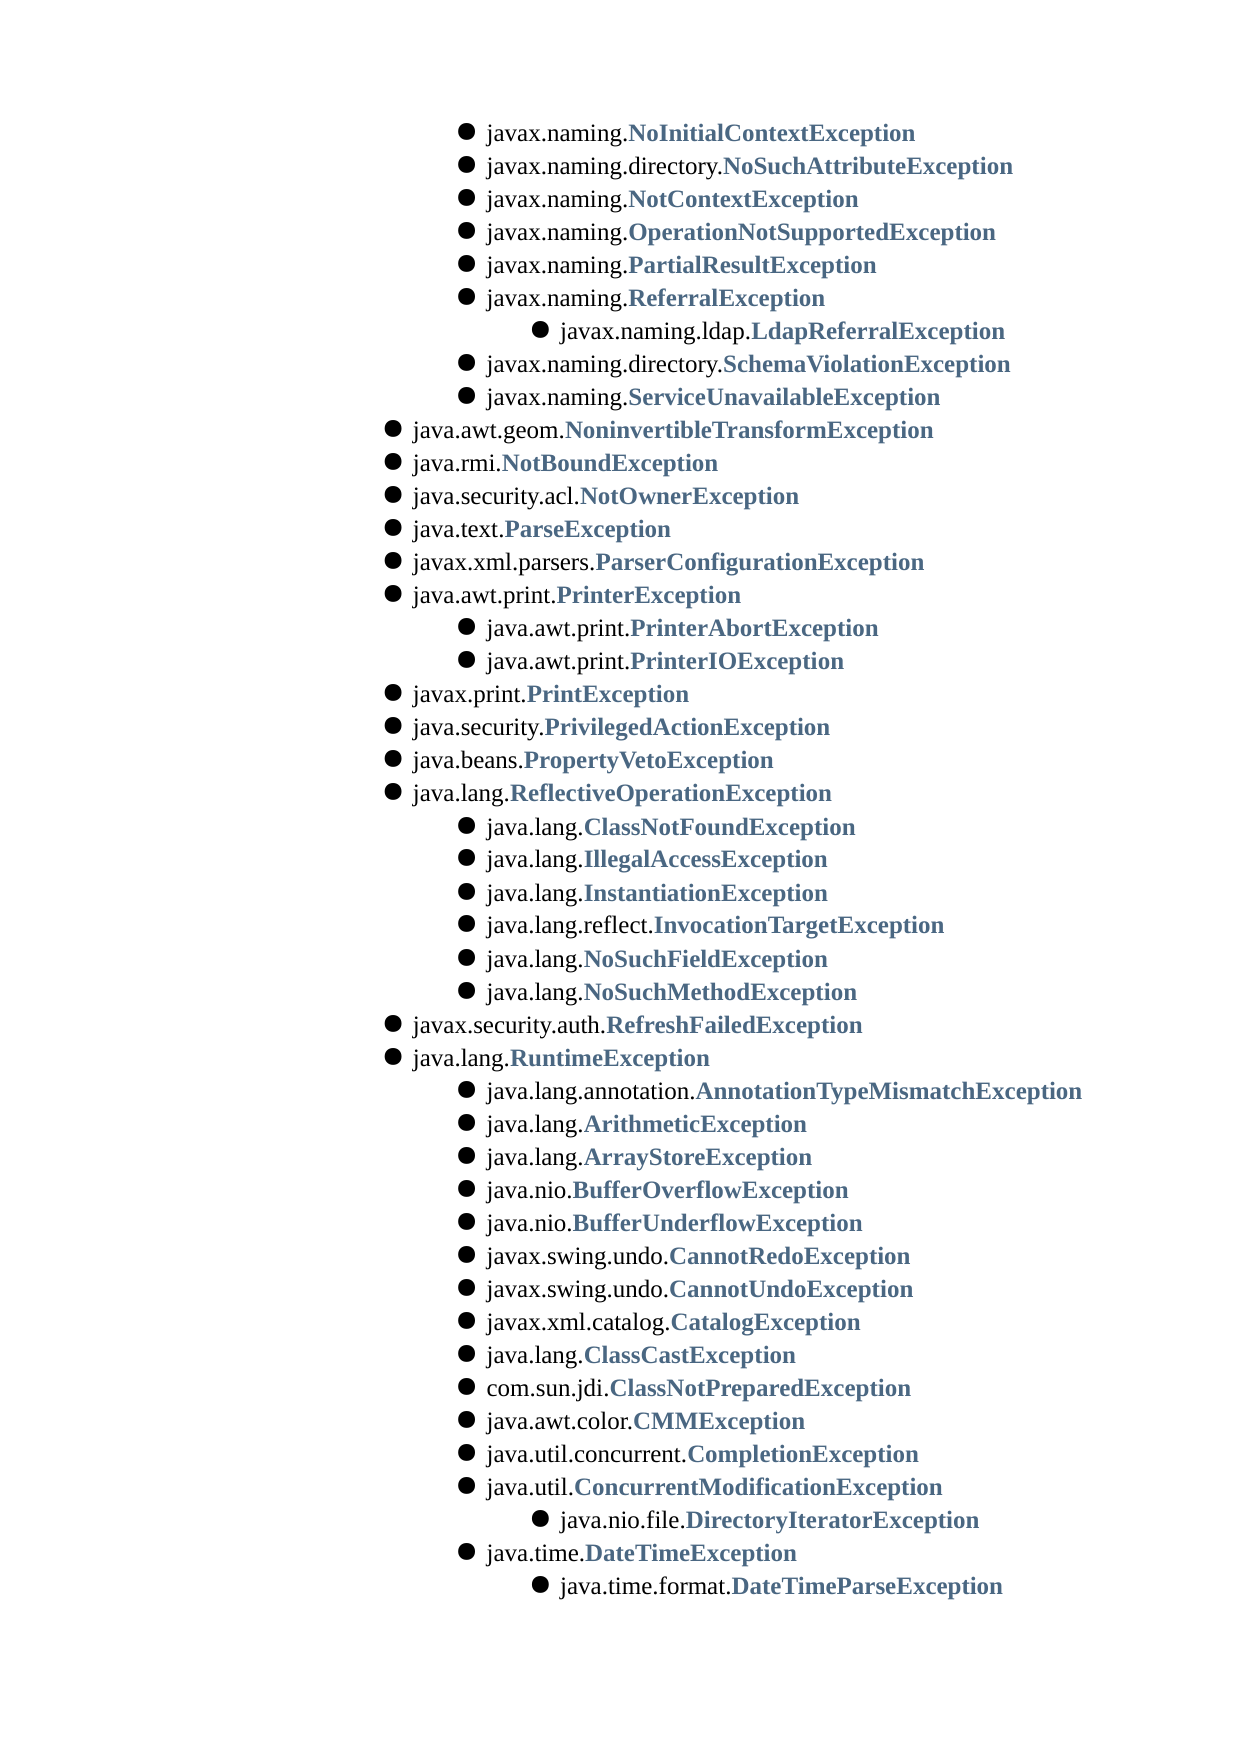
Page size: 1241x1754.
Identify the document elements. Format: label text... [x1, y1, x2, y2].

list javax.swing.undo.CannotUndoException [457, 1274, 1122, 1303]
list javax.naming.ldap.LdapReferralException [531, 316, 1122, 345]
list java.lang.ReflectiveOperationException [383, 778, 1122, 807]
list javax.xml.catalog.CatalogException [457, 1307, 1122, 1336]
list java.lang.ClassNotFoundException [457, 812, 1122, 840]
list java.lang.IllegalAccessException [457, 844, 1122, 873]
list java.nio.BufferUnderflowException [457, 1208, 1122, 1237]
list javax.naming.OperationNotSupportedException [457, 217, 1122, 246]
list java.lang.reflect.InvocationTargetException [457, 911, 1122, 939]
list java.time.format.DateTimeParseException [531, 1571, 1122, 1600]
list java.lang.annotation.AnnotationTypeMismatchException [457, 1076, 1122, 1104]
list java.awt.print.PrinterAbortException [457, 613, 1122, 642]
list java.lang.NoSuchMethodException [457, 977, 1122, 1005]
list javax.naming.ReferralException [457, 283, 1122, 312]
list javax.security.auth.RefreshFailedException [383, 1010, 1122, 1038]
list java.awt.color.CMMException [457, 1406, 1122, 1435]
list java.security.acl.NotOwnerException [383, 481, 1122, 510]
list javax.naming.NoInitialContextException [457, 118, 1122, 147]
list java.text.ParseException [383, 514, 1122, 543]
list java.lang.ArithmeticException [457, 1109, 1122, 1137]
list java.time.DateTimeException [457, 1538, 1122, 1567]
list javax.print.PrintException [383, 679, 1122, 708]
list javax.naming.directory.SchemaViolationException [457, 349, 1122, 378]
list javax.naming.NotContextException [457, 184, 1122, 213]
list java.awt.print.PrinterIOException [457, 646, 1122, 675]
list java.lang.NoSuchFieldException [457, 944, 1122, 972]
list java.awt.geom.NoninvertibleTransformException [383, 415, 1122, 444]
list java.beans.PropertyVetoException [383, 746, 1122, 774]
list java.awt.print.PrinterException [383, 580, 1122, 609]
list java.security.PrivilegedActionException [383, 712, 1122, 741]
list java.lang.ClassCastException [457, 1340, 1122, 1369]
list java.nio.BufferOverflowException [457, 1175, 1122, 1203]
list javax.naming.ServiceUnavailableException [457, 382, 1122, 411]
list java.nio.file.DirectoryIteratorException [531, 1505, 1122, 1534]
list javax.naming.directory.NoSuchAttributeException [457, 151, 1122, 180]
list java.lang.RuntimeException [383, 1043, 1122, 1071]
list com.sun.jdi.ClassNotPreparedException [457, 1373, 1122, 1402]
list java.util.concurrent.CompletionException [457, 1439, 1122, 1468]
list java.rmi.NotBoundException [383, 448, 1122, 477]
list java.lang.InstantiationException [457, 878, 1122, 906]
list javax.naming.PartialResultException [457, 250, 1122, 279]
list java.lang.ArrayStoreException [457, 1142, 1122, 1171]
list javax.swing.undo.CannotRedoException [457, 1241, 1122, 1269]
list javax.xml.parsers.ParserConfigurationException [383, 547, 1122, 576]
list java.util.ConcurrentModificationException [457, 1472, 1122, 1501]
